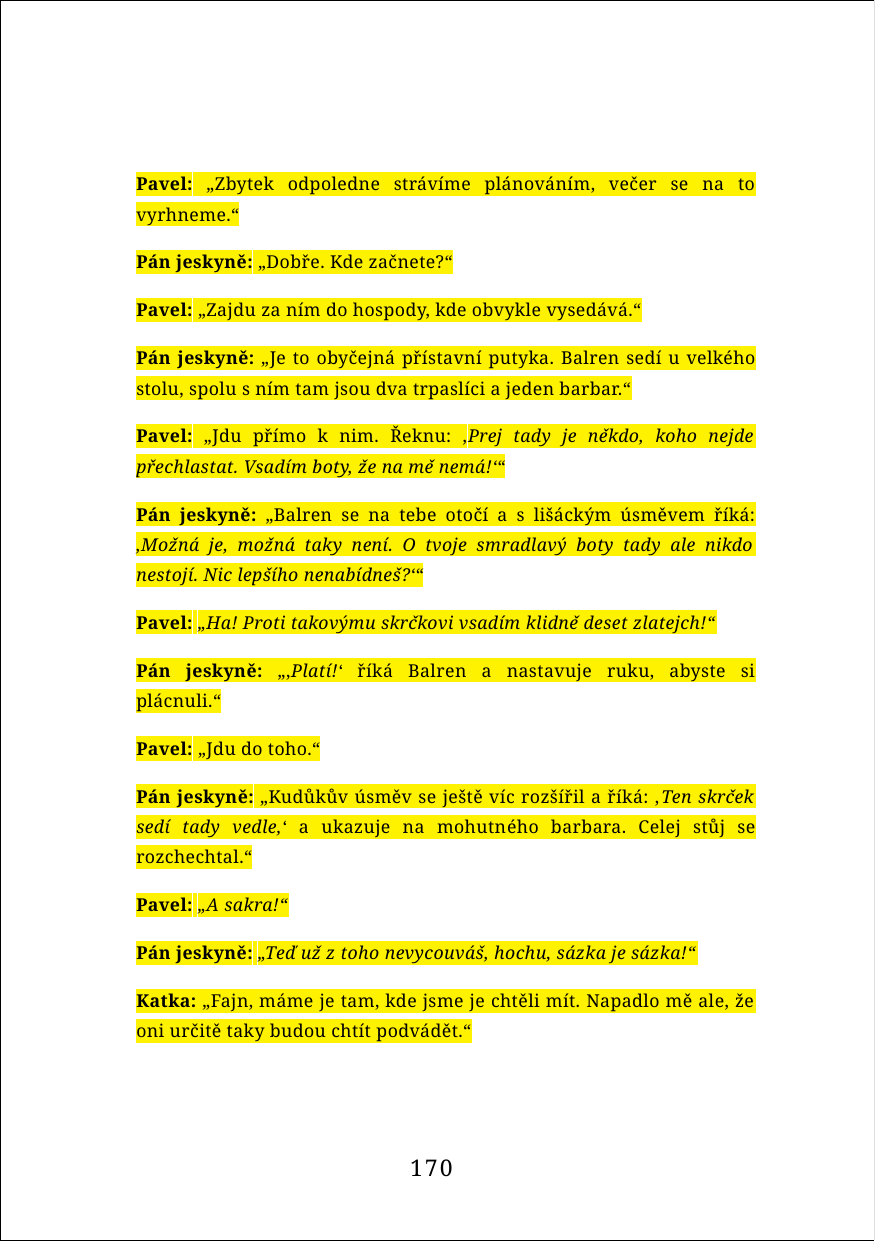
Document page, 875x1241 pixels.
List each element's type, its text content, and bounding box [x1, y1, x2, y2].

text Pán jeskyně: „Kudůkův úsměv se ještě víc rozšířil a říká: ‚Ten skrček sedí tady vedle,‘ a ukazuje na mohutného barbara. Celej stůj se rozchechtal.“ [136, 784, 756, 869]
text Pavel: „Jdu do toho.“ [136, 736, 756, 761]
text Pán jeskyně: „Dobře. Kde začnete?“ [136, 250, 756, 274]
text Pavel: „Ha! Proti takovýmu skrčkovi vsadím klidně deset zlatejch!“ [136, 610, 756, 634]
text Pán jeskyně: „Balren se na tebe otočí a s lišáckým úsměvem říká: ‚Možná je, možná taky není. O tvoje smradlavý boty tady ale nikdo nestojí. Nic lepšího nenabídneš?‘“ [136, 502, 756, 587]
text Pavel: „Zajdu za ním do hospody, kde obvykle vysedává.“ [136, 298, 756, 322]
text Pán jeskyně: „Teď už z toho nevycouváš, hochu, sázka je sázka!“ [136, 941, 756, 965]
text Pavel: „A sakra!“ [136, 893, 756, 917]
text Katka: „Fajn, máme je tam, kde jsme je chtěli mít. Napadlo mě ale, že oni určitě taky budou chtít podvádět.“ [136, 988, 756, 1043]
text Pavel: „Jdu přímo k nim. Řeknu: ‚Prej tady je někdo, koho nejde přechlastat. Vsadím boty, že na mě nemá!‘“ [136, 424, 756, 478]
text Pavel: „Zbytek odpoledne strávíme plánováním, večer se na to vyrhneme.“ [136, 172, 756, 226]
text Pán jeskyně: „‚Platí!‘ říká Balren a nastavuje ruku, abyste si plácnuli.“ [136, 658, 756, 713]
text Pán jeskyně: „Je to obyčejná přístavní putyka. Balren sedí u velkého stolu, spolu s ním tam jsou dva trpaslíci a jeden barbar.“ [136, 346, 756, 400]
